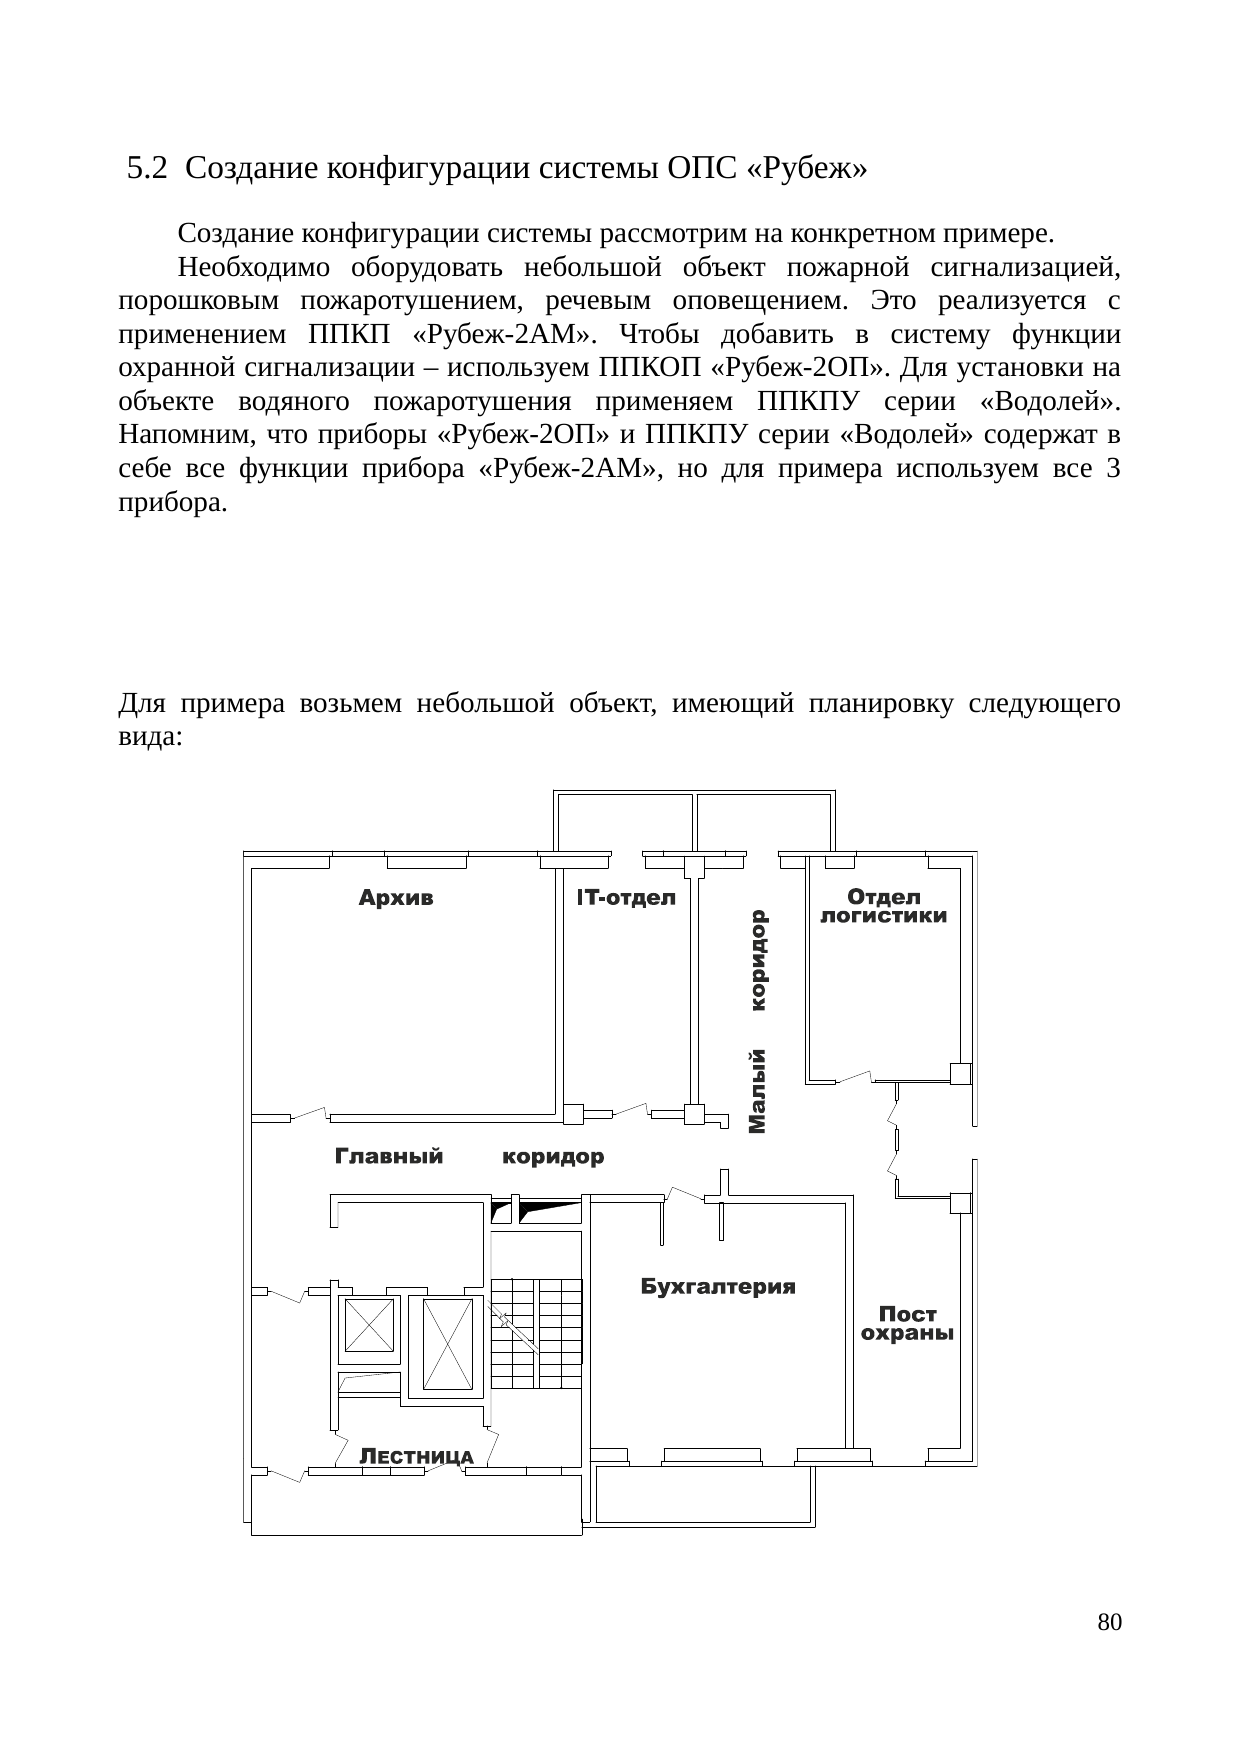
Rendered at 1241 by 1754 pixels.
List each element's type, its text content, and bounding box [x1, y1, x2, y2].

text Необходимо оборудовать небольшой объект пожарной сигнализацией, порошковым пожаротушением, речевым оповещением. Это реализуется с применением ППКП «Рубеж-2АМ». Чтобы добавить в систему функции охранной сигнализации – используем ППКОП «Рубеж-2ОП». Для установки на объекте водяного пожаротушения применяем ППКПУ серии «Водолей». Напомним, что приборы «Рубеж-2ОП» и ППКПУ серии «Водолей» содержат в себе все функции прибора «Рубеж-2АМ», но для примера используем все 3 прибора. Для примера возьмем небольшой объект, имеющий планировку следующего вида: [118, 249, 1122, 752]
subtitle Создание конфигурации системы ОПС «Рубеж» [118, 148, 1122, 186]
text Создание конфигурации системы рассмотрим на конкретном примере. [118, 215, 1122, 249]
